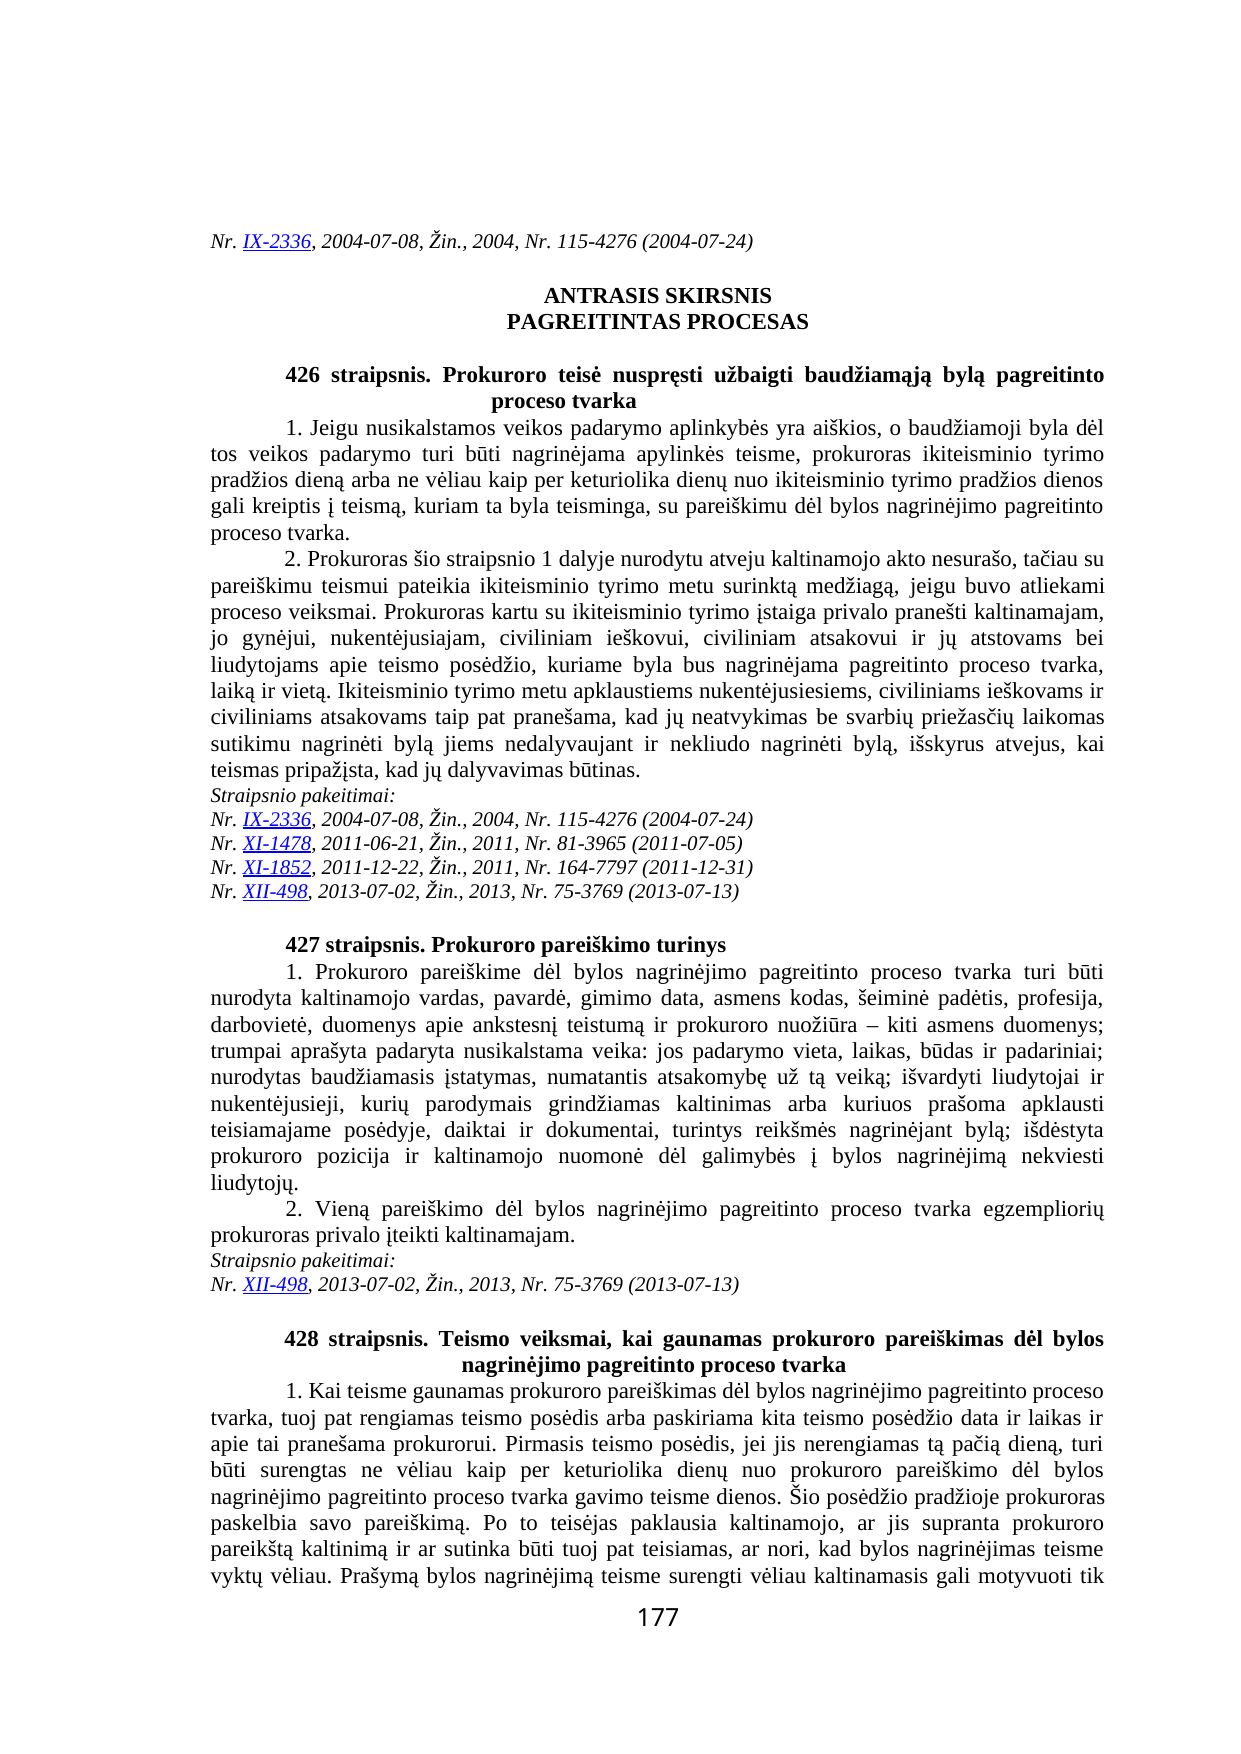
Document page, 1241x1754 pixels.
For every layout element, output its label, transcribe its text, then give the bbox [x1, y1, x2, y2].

text 427 straipsnis. Prokuroro pareiškimo turinys [210, 932, 1105, 958]
text Nr. XI-1478, 2011-06-21, Žin., 2011, Nr. 81-3965 (2011-07-05) [210, 831, 1105, 855]
text 1. Jeigu nusikalstamos veikos padarymo aplinkybės yra aiškios, o baudžiamoji byla dėl tos veikos padarymo turi būti nagrinėjama apylinkės teisme, prokuroras ikiteisminio tyrimo pradžios dieną arba ne vėliau kaip per keturiolika dienų nuo ikiteisminio tyrimo pradžios dienos gali kreiptis į teismą, kuriam ta byla teisminga, su pareiškimu dėl bylos nagrinėjimo pagreitinto proceso tvarka. [210, 413, 1105, 545]
text 428 straipsnis. Teismo veiksmai, kai gaunamas prokuroro pareiškimas dėl bylos nagrinėjimo pagreitinto proceso tvarka [284, 1325, 1105, 1377]
text 2. Vieną pareiškimo dėl bylos nagrinėjimo pagreitinto proceso tvarka egzempliorių prokuroras privalo įteikti kaltinamajam. [210, 1195, 1105, 1248]
text Nr. XI-1852, 2011-12-22, Žin., 2011, Nr. 164-7797 (2011-12-31) [210, 855, 1105, 879]
text 1. Kai teisme gaunamas prokuroro pareiškimas dėl bylos nagrinėjimo pagreitinto proceso tvarka, tuoj pat rengiamas teismo posėdis arba paskiriama kita teismo posėdžio data ir laikas ir apie tai pranešama prokurorui. Pirmasis teismo posėdis, jei jis nerengiamas tą pačią dieną, turi būti surengtas ne vėliau kaip per keturiolika dienų nuo prokuroro pareiškimo dėl bylos nagrinėjimo pagreitinto proceso tvarka gavimo teisme dienos. Šio posėdžio pradžioje prokuroras paskelbia savo pareiškimą. Po to teisėjas paklausia kaltinamojo, ar jis supranta prokuroro pareikštą kaltinimą ir ar sutinka būti tuoj pat teisiamas, ar nori, kad bylos nagrinėjimas teisme vyktų vėliau. Prašymą bylos nagrinėjimą teisme surengti vėliau kaltinamasis gali motyvuoti tik [210, 1377, 1105, 1588]
text 426 straipsnis. Prokuroro teisė nuspręsti užbaigti baudžiamąją bylą pagreitinto proceso tvarka [285, 361, 1105, 413]
text Nr. IX-2336, 2004-07-08, Žin., 2004, Nr. 115-4276 (2004-07-24) [210, 229, 1105, 253]
text Straipsnio pakeitimai: [210, 782, 1105, 807]
text ANTRASIS SKIRSNIS [210, 282, 1105, 308]
text 1. Prokuroro pareiškime dėl bylos nagrinėjimo pagreitinto proceso tvarka turi būti nurodyta kaltinamojo vardas, pavardė, gimimo data, asmens kodas, šeiminė padėtis, profesija, darbovietė, duomenys apie ankstesnį teistumą ir prokuroro nuožiūra – kiti asmens duomenys; trumpai aprašyta padaryta nusikalstama veika: jos padarymo vieta, laikas, būdas ir padariniai; nurodytas baudžiamasis įstatymas, numatantis atsakomybę už tą veiką; išvardyti liudytojai ir nukentėjusieji, kurių parodymais grindžiamas kaltinimas arba kuriuos prašoma apklausti teisiamajame posėdyje, daiktai ir dokumentai, turintys reikšmės nagrinėjant bylą; išdėstyta prokuroro pozicija ir kaltinamojo nuomonė dėl galimybės į bylos nagrinėjimą nekviesti liudytojų. [210, 958, 1105, 1195]
text 2. Prokuroras šio straipsnio 1 dalyje nurodytu atveju kaltinamojo akto nesurašo, tačiau su pareiškimu teismui pateikia ikiteisminio tyrimo metu surinktą medžiagą, jeigu buvo atliekami proceso veiksmai. Prokuroras kartu su ikiteisminio tyrimo įstaiga privalo pranešti kaltinamajam, jo gynėjui, nukentėjusiajam, civiliniam ieškovui, civiliniam atsakovui ir jų atstovams bei liudytojams apie teismo posėdžio, kuriame byla bus nagrinėjama pagreitinto proceso tvarka, laiką ir vietą. Ikiteisminio tyrimo metu apklaustiems nukentėjusiesiems, civiliniams ieškovams ir civiliniams atsakovams taip pat pranešama, kad jų neatvykimas be svarbių priežasčių laikomas sutikimu nagrinėti bylą jiems nedalyvaujant ir nekliudo nagrinėti bylą, išskyrus atvejus, kai teismas pripažįsta, kad jų dalyvavimas būtinas. [210, 545, 1105, 782]
text Straipsnio pakeitimai: [210, 1248, 1105, 1272]
text Nr. XII-498, 2013-07-02, Žin., 2013, Nr. 75-3769 (2013-07-13) [210, 1272, 1105, 1296]
text Pagreitintas procesas [210, 308, 1105, 334]
text Nr. XII-498, 2013-07-02, Žin., 2013, Nr. 75-3769 (2013-07-13) [210, 879, 1105, 903]
text Nr. IX-2336, 2004-07-08, Žin., 2004, Nr. 115-4276 (2004-07-24) [210, 807, 1105, 831]
